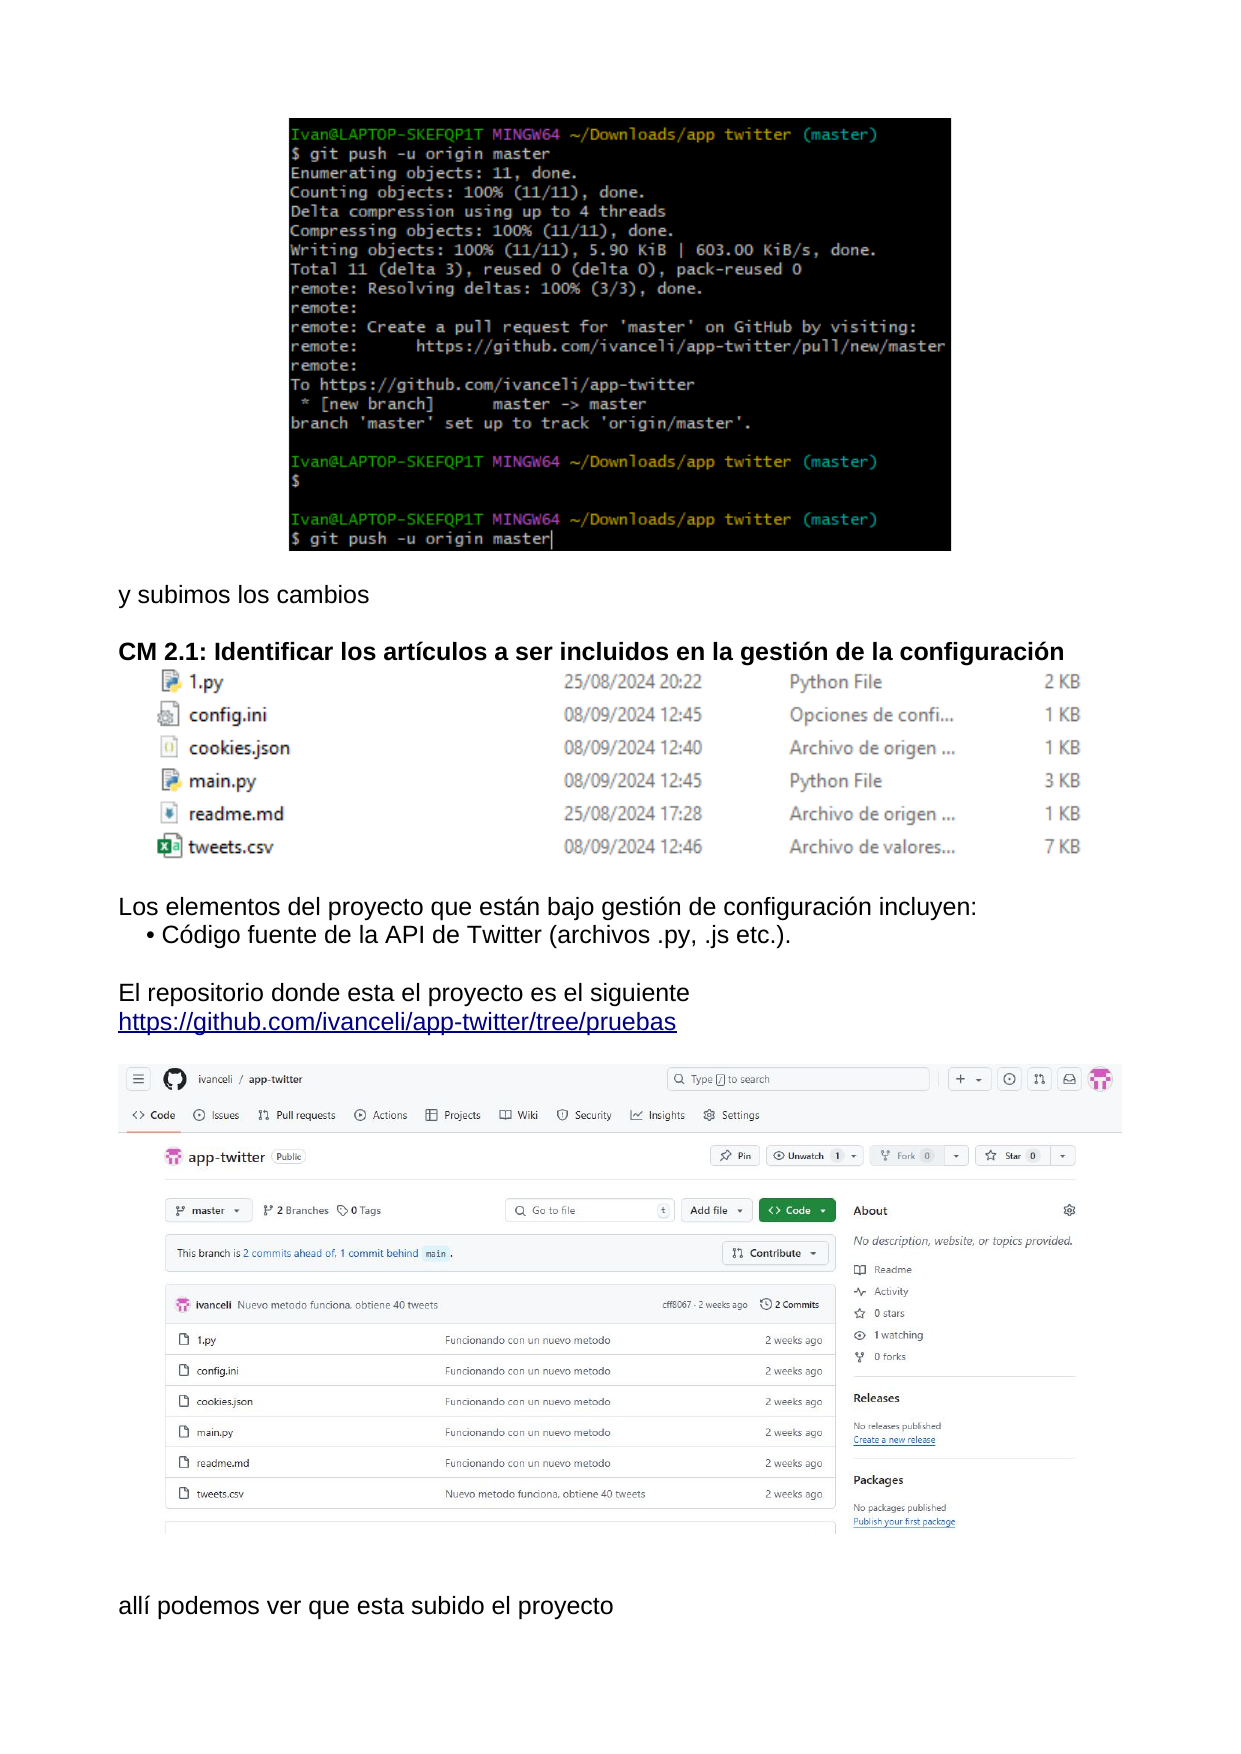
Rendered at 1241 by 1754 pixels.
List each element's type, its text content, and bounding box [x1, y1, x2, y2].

picture [288, 118, 952, 551]
text • Código fuente de la API de Twitter (archivos .py, .js etc.). [118, 920, 1122, 949]
picture [142, 666, 1098, 863]
text allí podemos ver que esta subido el proyecto [118, 1591, 1122, 1620]
text El repositorio donde esta el proyecto es el siguiente [118, 978, 1122, 1007]
picture [118, 1064, 1123, 1534]
text CM 2.1: Identificar los artículos a ser incluidos en la gestión de la configuración [118, 637, 1122, 666]
text y subimos los cambios [118, 580, 1122, 608]
text Los elementos del proyecto que están bajo gestión de configuración incluyen: [118, 892, 1122, 920]
text https://github.com/ivanceli/app-twitter/tree/pruebas [118, 1007, 1122, 1035]
